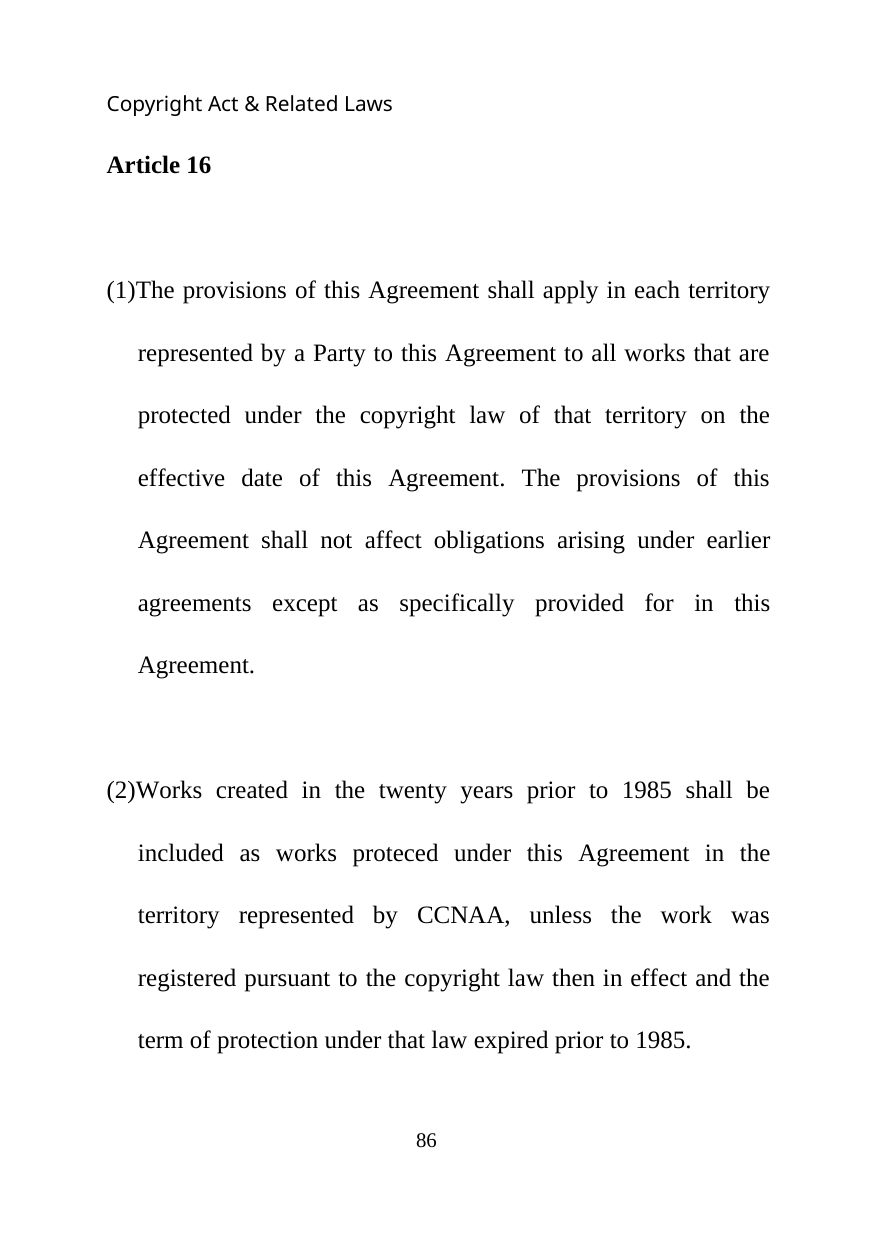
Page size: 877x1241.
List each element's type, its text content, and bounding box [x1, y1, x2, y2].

text (1)The provisions of this Agreement shall apply in each territory represented by a Party to this Agreement to all works that are protected under the copyright law of that territory on the effective date of this Agreement. The provisions of this Agreement shall not affect obligations arising under earlier agreements except as specifically provided for in this Agreement. [106, 248, 771, 685]
text Article 16 [106, 123, 771, 185]
text (2)Works created in the twenty years prior to 1985 shall be included as works proteced under this Agreement in the territory represented by CCNAA, unless the work was registered pursuant to the copyright law then in effect and the term of protection under that law expired prior to 1985. [106, 748, 771, 1060]
